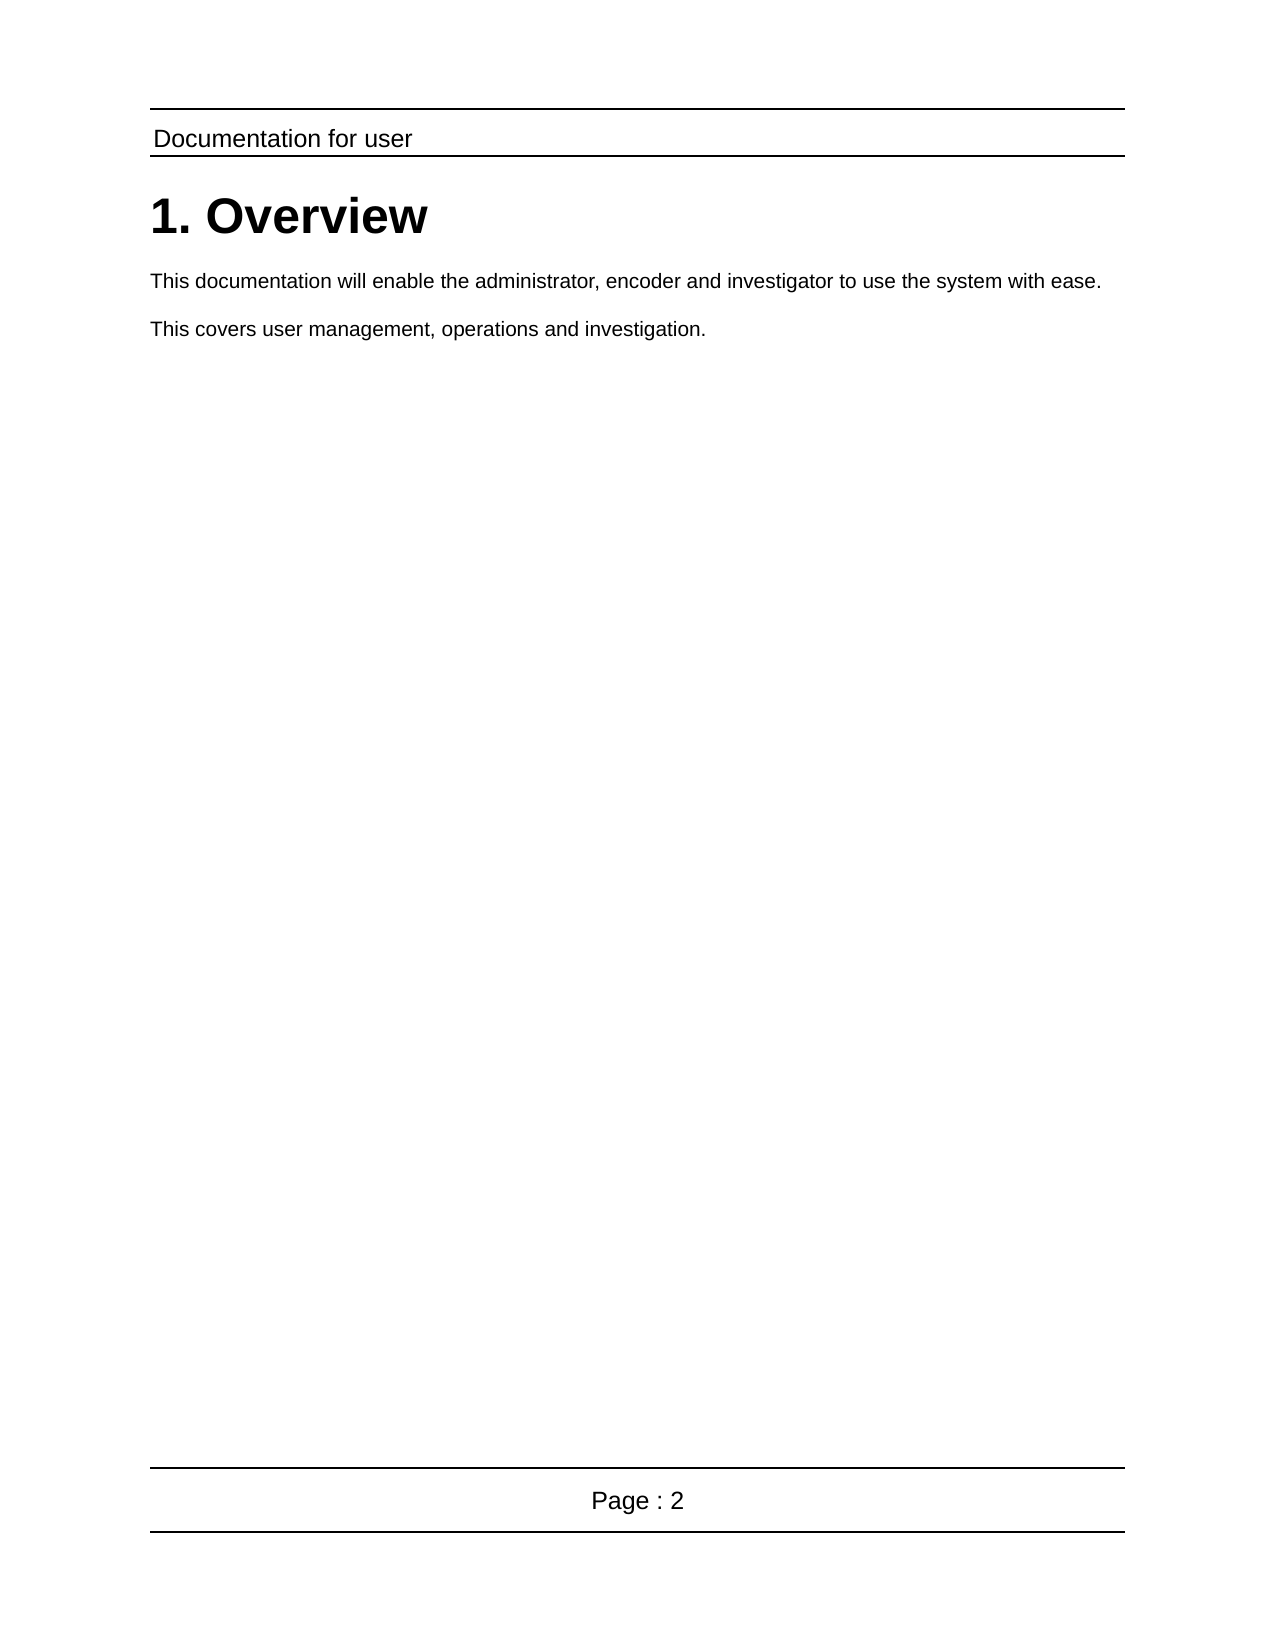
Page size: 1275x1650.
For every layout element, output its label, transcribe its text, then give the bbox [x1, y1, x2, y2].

text This covers user management, operations and investigation. [150, 316, 1125, 340]
text This documentation will enable the administrator, encoder and investigator to use the system with ease. [150, 268, 1125, 292]
text 1. Overview [150, 187, 1125, 244]
